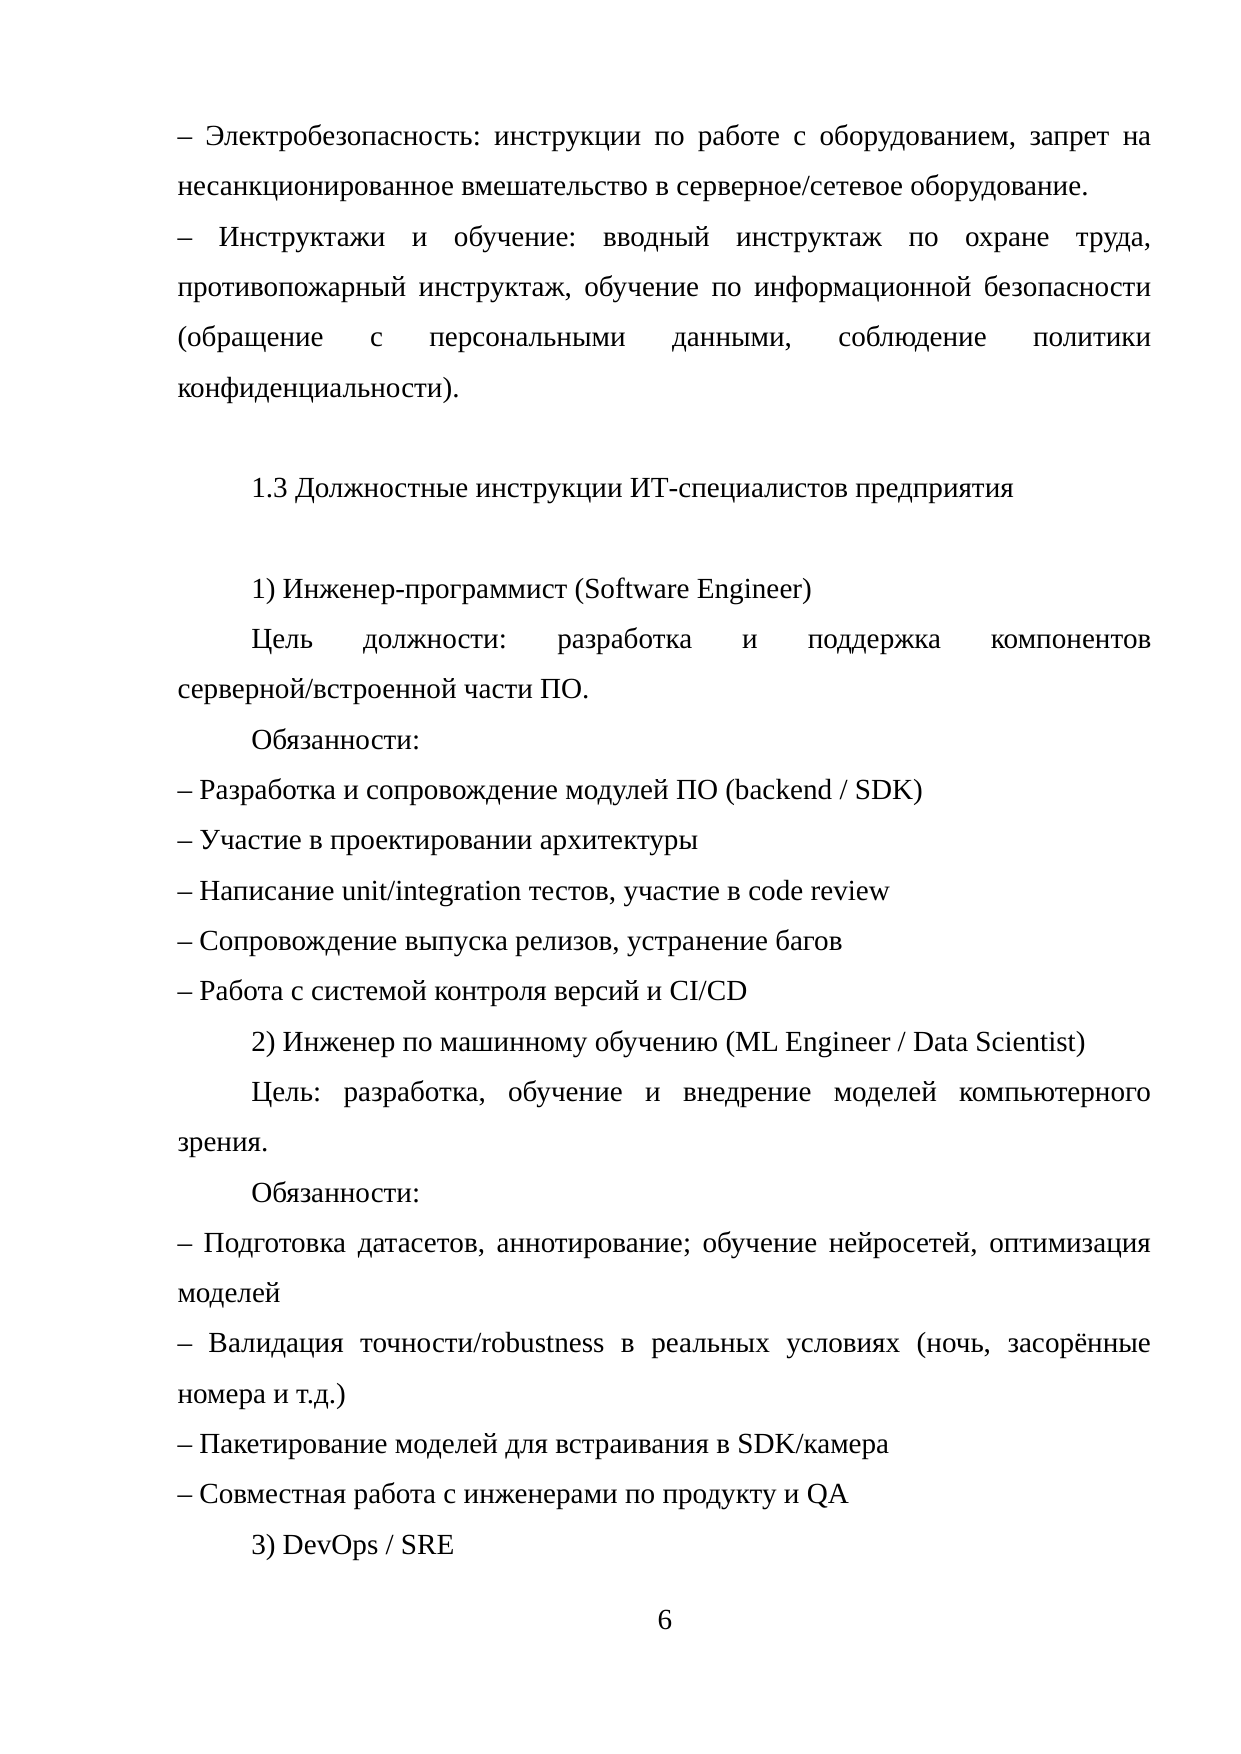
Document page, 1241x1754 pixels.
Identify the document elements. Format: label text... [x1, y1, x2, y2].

text Обязанности: [177, 1175, 1152, 1208]
subtitle 1.3 Должностные инструкции ИТ-специалистов предприятия [177, 470, 1152, 504]
text – Написание unit/integration тестов, участие в code review [177, 873, 1152, 906]
text – Пакетирование моделей для встраивания в SDK/камера [177, 1426, 1152, 1460]
text – Сопровождение выпуска релизов, устранение багов [177, 923, 1152, 957]
text – Электробезопасность: инструкции по работе с оборудованием, запрет на несанкционированное вмешательство в серверное/сетевое оборудование. [177, 118, 1152, 202]
text – Подготовка датасетов, аннотирование; обучение нейросетей, оптимизация моделей [177, 1225, 1152, 1309]
text – Разработка и сопровождение модулей ПО (backend / SDK) [177, 772, 1152, 806]
text 2) Инженер по машинному обучению (ML Engineer / Data Scientist) [177, 1024, 1152, 1057]
text Цель: разработка, обучение и внедрение моделей компьютерного зрения. [177, 1074, 1152, 1158]
text – Валидация точности/robustness в реальных условиях (ночь, засорённые номера и т.д.) [177, 1326, 1152, 1409]
text – Инструктажи и обучение: вводный инструктаж по охране труда, противопожарный инструктаж, обучение по информационной безопасности (обращение с персональными данными, соблюдение политики конфиденциальности). [177, 219, 1152, 403]
text Обязанности: [177, 722, 1152, 755]
text – Совместная работа с инженерами по продукту и QA [177, 1477, 1152, 1510]
text – Работа с системой контроля версий и CI/CD [177, 973, 1152, 1007]
text – Участие в проектировании архитектуры [177, 822, 1152, 856]
text 3) DevOps / SRE [177, 1527, 1152, 1560]
text 1) Инженер-программист (Software Engineer) [177, 571, 1152, 604]
text Цель должности: разработка и поддержка компонентов серверной/встроенной части ПО. [177, 621, 1152, 705]
